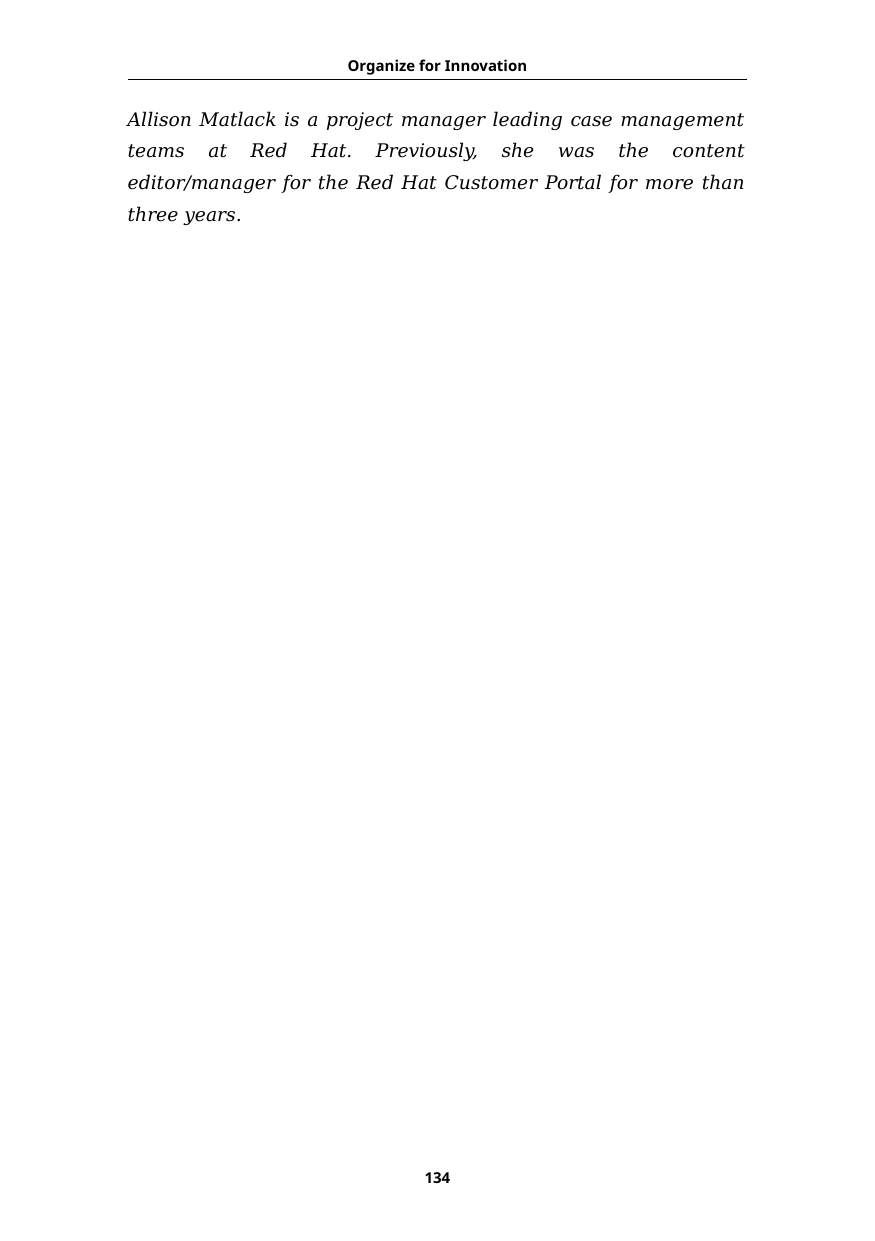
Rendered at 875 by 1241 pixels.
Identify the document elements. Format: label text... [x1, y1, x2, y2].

text Allison Matlack is a project manager leading case management teams at Red Hat. Previously, she was the content editor/manager for the Red Hat Customer Portal for more than three years. [127, 109, 747, 226]
